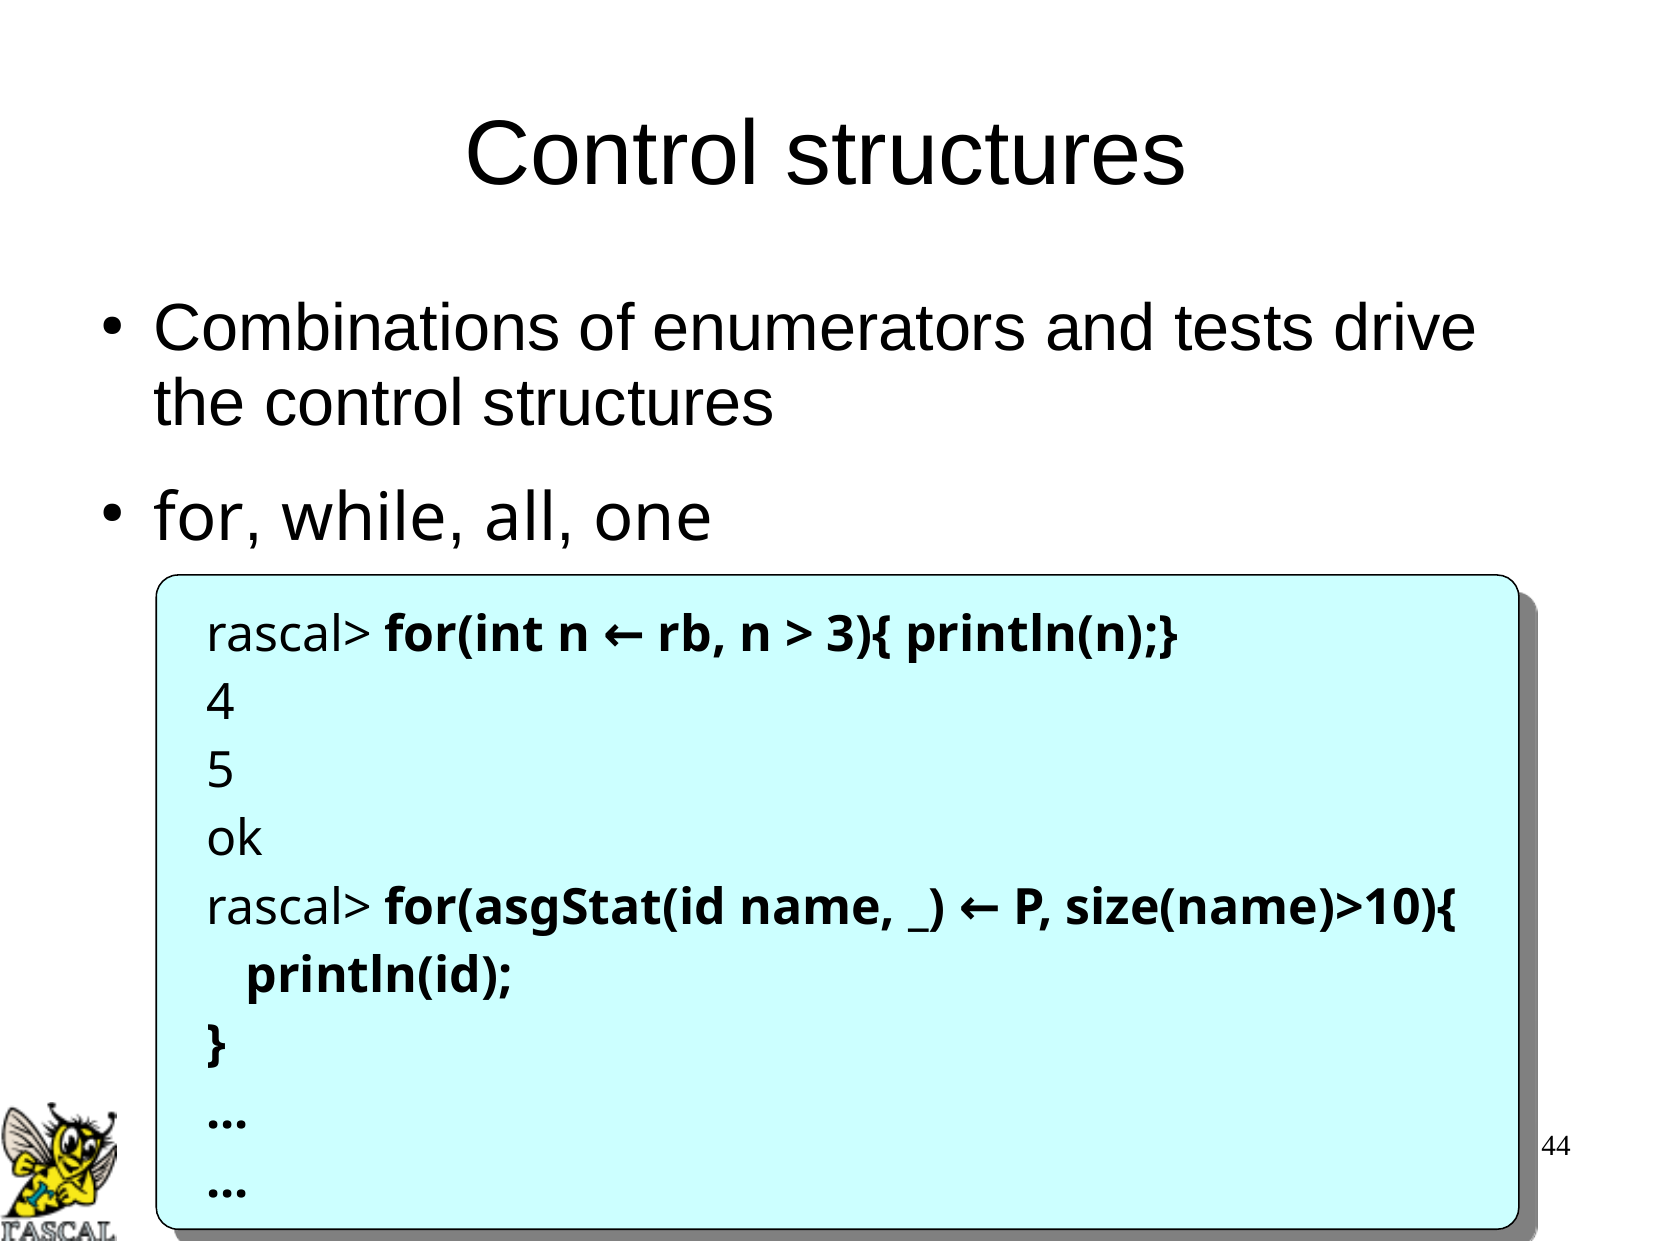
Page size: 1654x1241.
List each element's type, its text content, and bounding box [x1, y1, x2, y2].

list Combinations of enumerators and tests drive the control structures for, while, all, one [82, 290, 1571, 1109]
text_box rascal> for(int n ← rb, n > 3){ println(n);} 4 5 ok rascal> for(asgStat(id name, _) ← P, size(name)>10){ println(id); } ... ... [191, 590, 1516, 1241]
picture [0, 1102, 117, 1241]
text_box [156, 574, 1519, 1230]
title Control structures [82, 49, 1571, 257]
